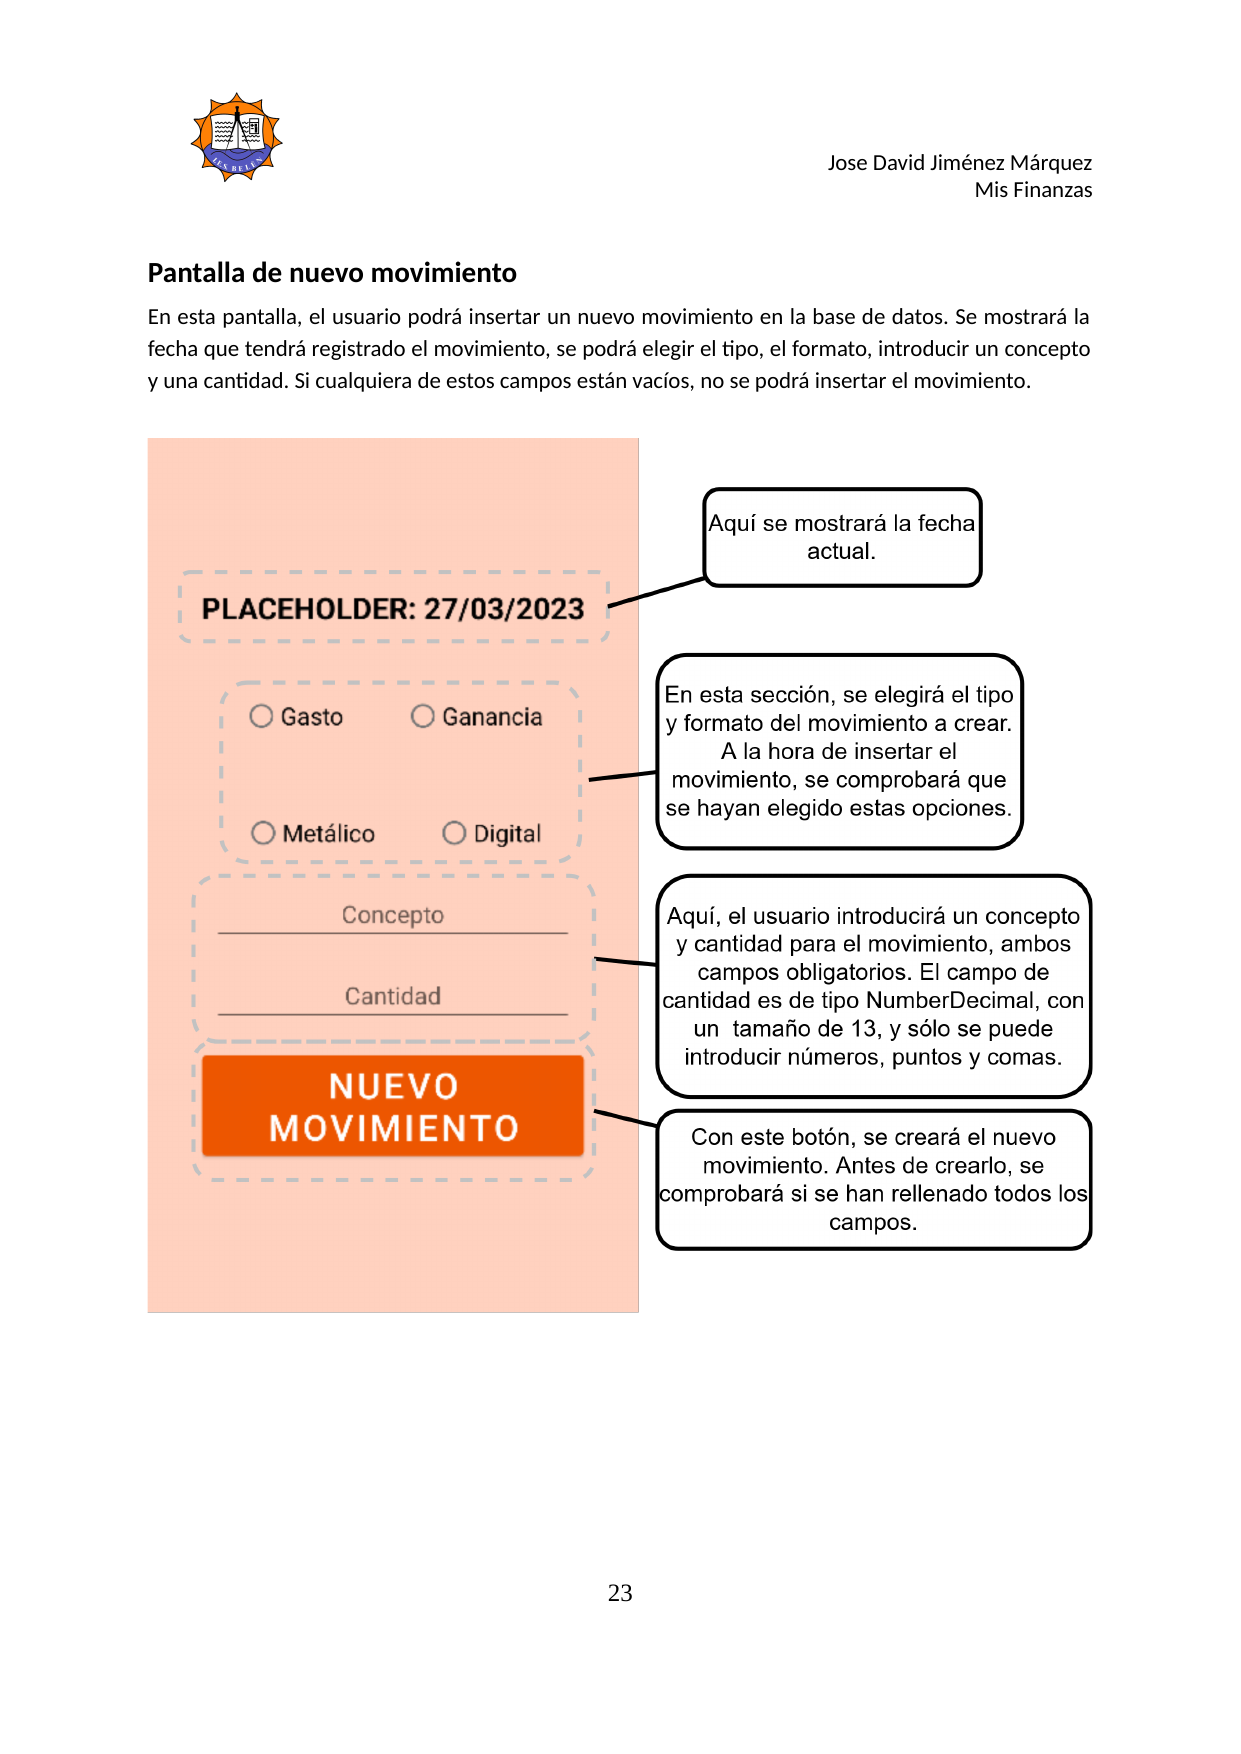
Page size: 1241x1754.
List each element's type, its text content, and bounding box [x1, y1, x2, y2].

text En esta pantalla, el usuario podrá insertar un nuevo movimiento en la base de datos. Se mostrará la fecha que tendrá registrado el movimiento, se podrá elegir el tipo, el formato, introducir un concepto y una cantidad. Si cualquiera de estos campos están vacíos, no se podrá insertar el movimiento. [148, 302, 1093, 394]
picture [147, 438, 1093, 1313]
picture [181, 88, 294, 189]
subtitle Pantalla de nuevo movimiento [148, 254, 1093, 289]
